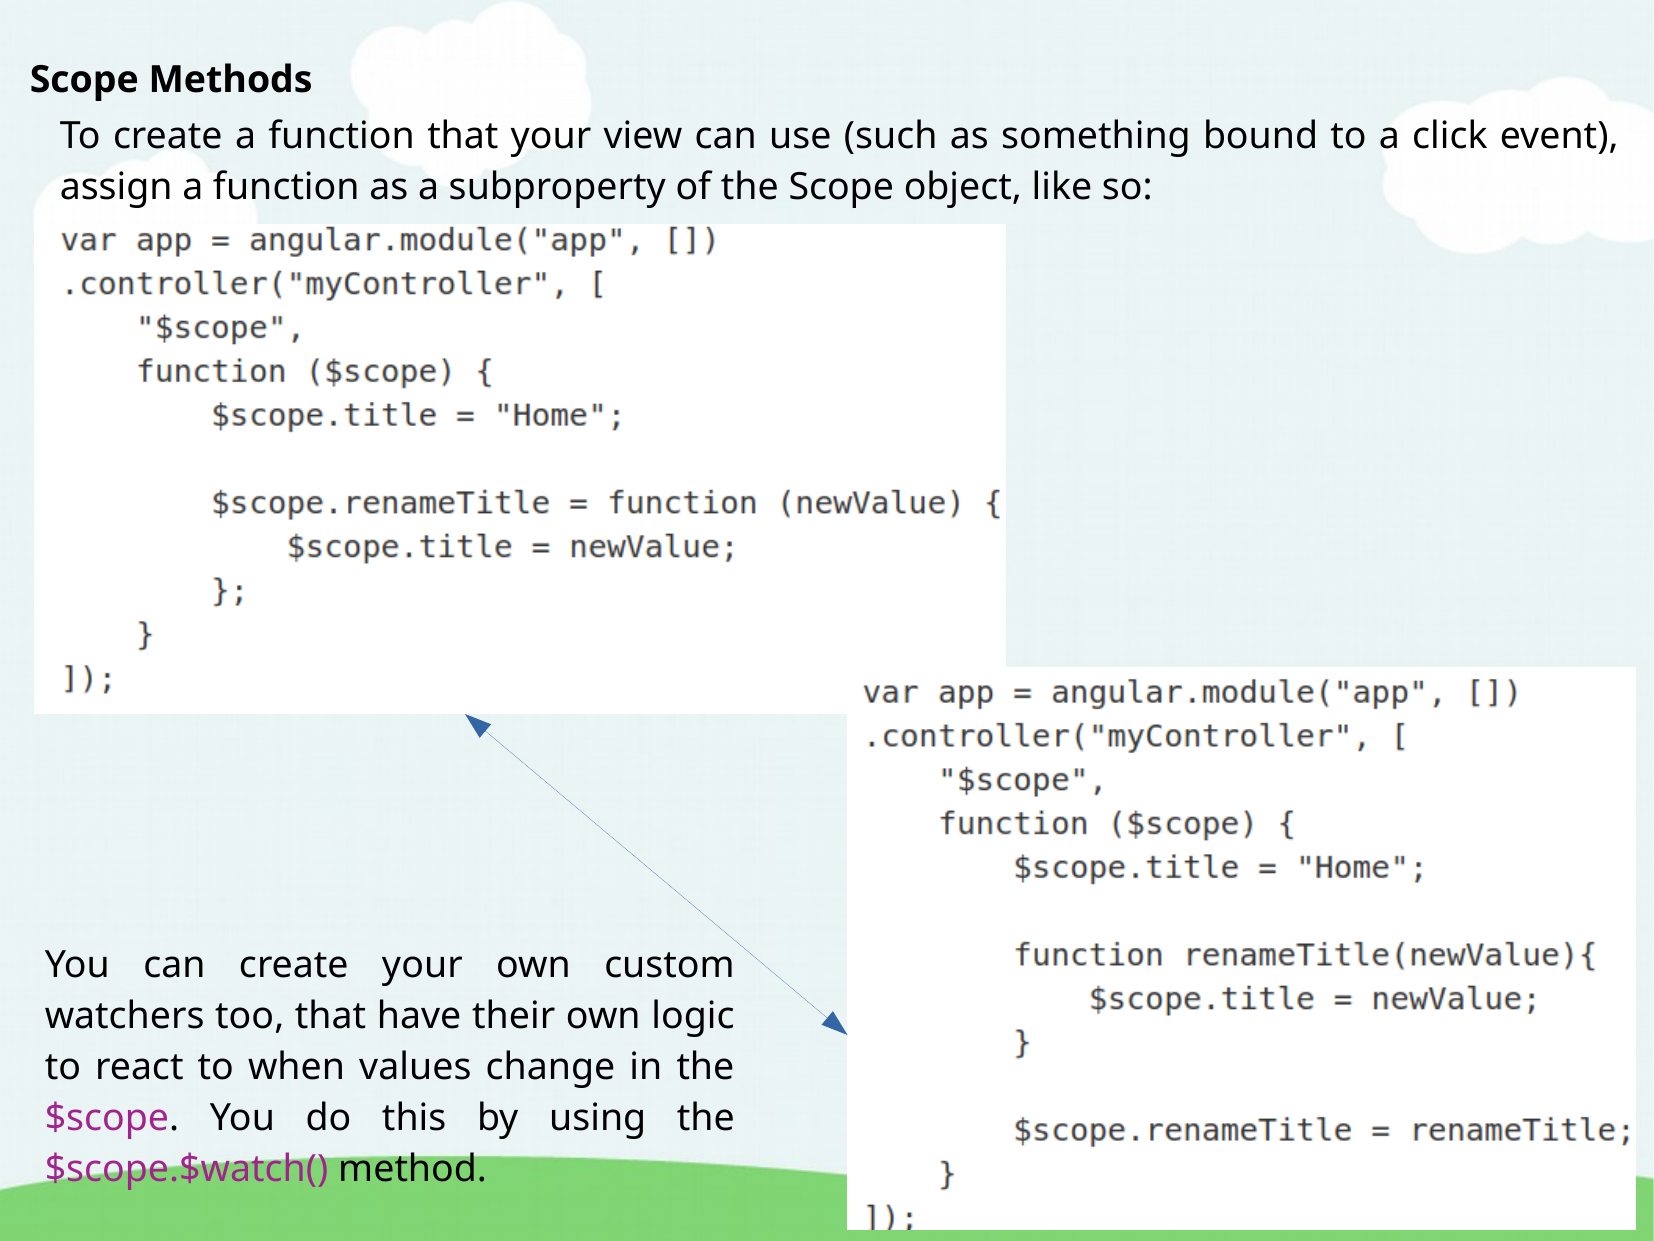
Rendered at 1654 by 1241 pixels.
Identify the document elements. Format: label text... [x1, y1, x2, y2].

text_box You can create your own custom watchers too, that have their own logic to react to when values change in the $scope. You do this by using the $scope.$watch() method. [30, 930, 751, 1152]
text_box To create a function that your view can use (such as something bound to a click event), assign a function as a subproperty of the Scope object, like so: [45, 101, 1636, 199]
text_box Scope Methods [15, 45, 526, 102]
picture [0, 0, 1654, 1241]
